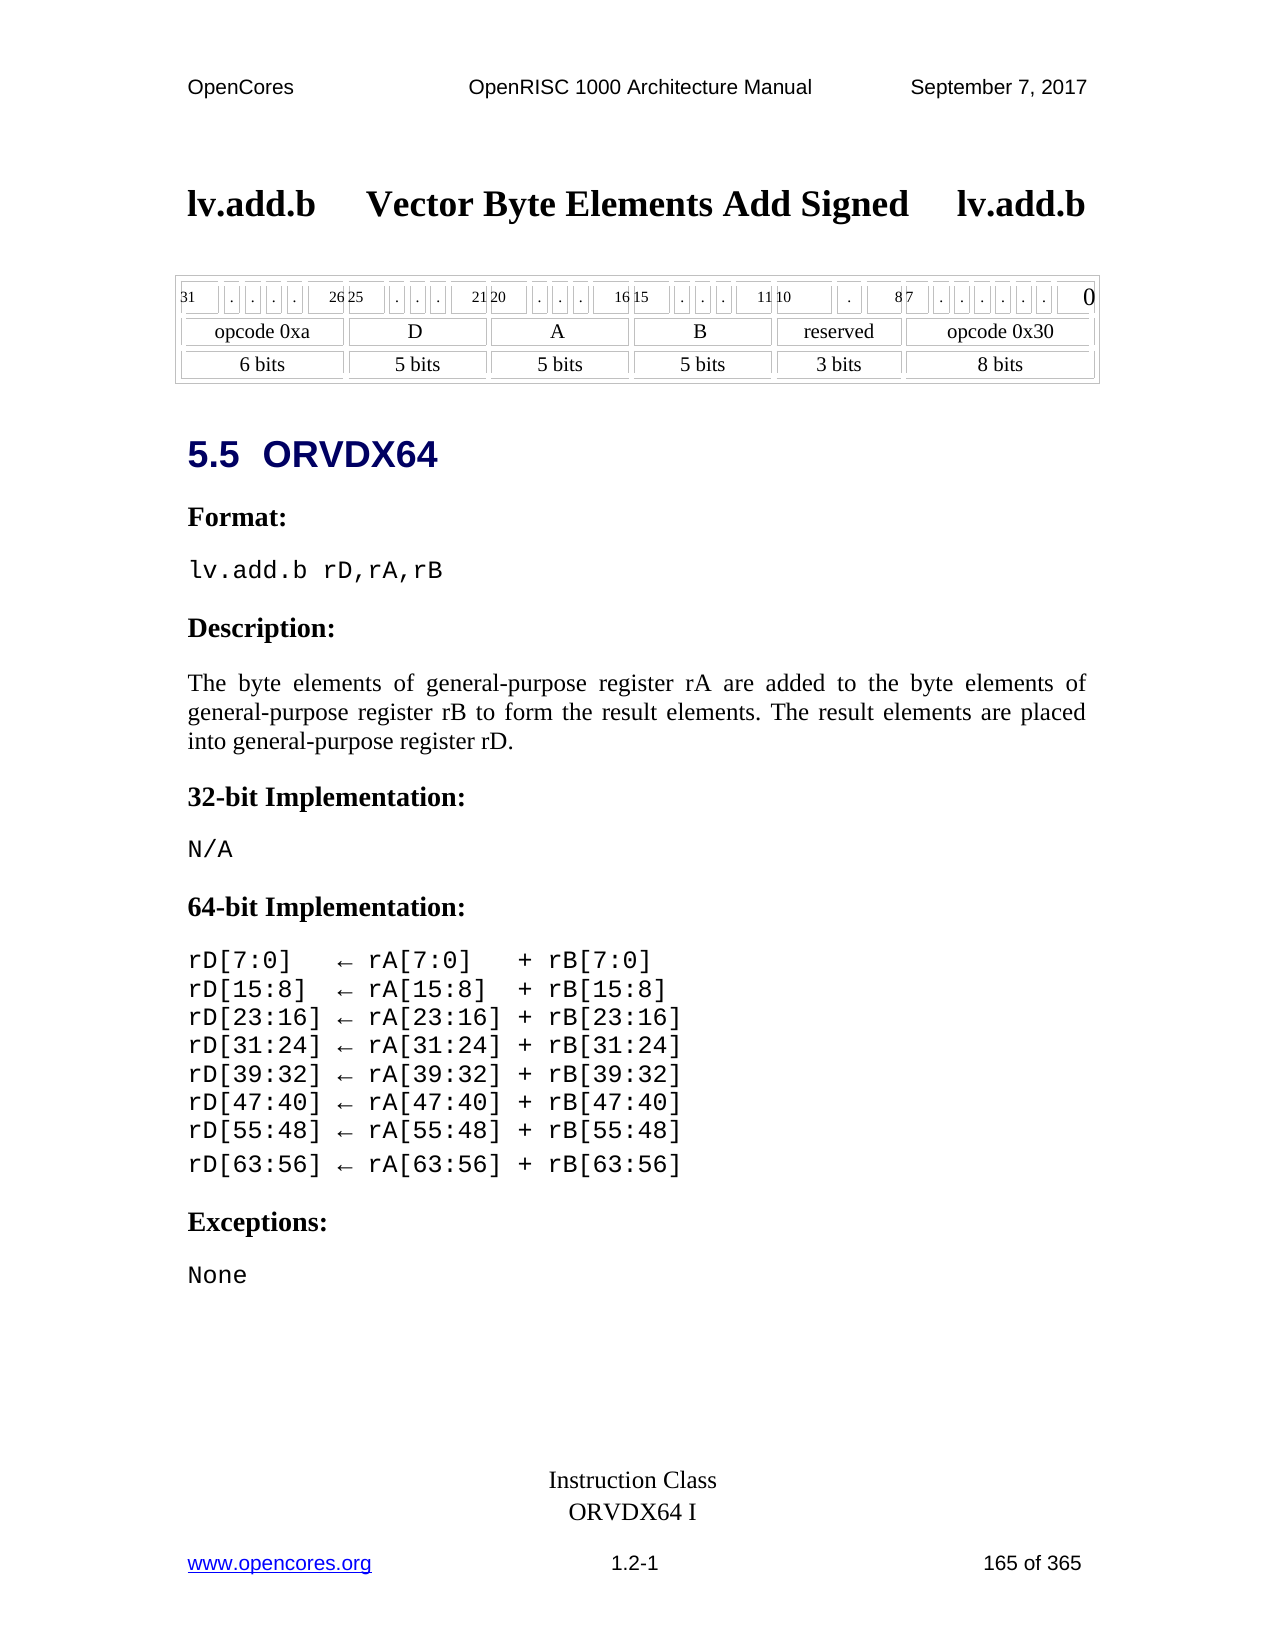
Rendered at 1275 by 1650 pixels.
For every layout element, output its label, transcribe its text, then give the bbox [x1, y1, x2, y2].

subtitle ORVDX64 [187, 432, 1087, 475]
text N/A [187, 837, 1087, 865]
text 64-bit Implementation: [187, 890, 1087, 923]
text Format: [187, 500, 1087, 533]
text The byte elements of general-purpose register rA are added to the byte elements of general-purpose register rB to form the result elements. The result elements are placed into general-purpose register rD. [187, 668, 1087, 755]
text Exceptions: [187, 1205, 1087, 1237]
text rD[7:0] ← rA[7:0] + rB[7:0] rD[15:8] ← rA[15:8] + rB[15:8] rD[23:16] ← rA[23:16] + rB[23:16] rD[31:24] ← rA[31:24] + rB[31:24] rD[39:32] ← rA[39:32] + rB[39:32] rD[47:40] ← rA[47:40] + rB[47:40] rD[55:48] ← rA[55:48] + rB[55:48] rD[63:56] ← rA[63:56] + rB[63:56] [187, 948, 1087, 1180]
text None [187, 1262, 1087, 1291]
text 32-bit Implementation: [187, 780, 1087, 812]
text Description: [187, 611, 1087, 643]
text lv.add.b rD,rA,rB [187, 558, 1087, 586]
